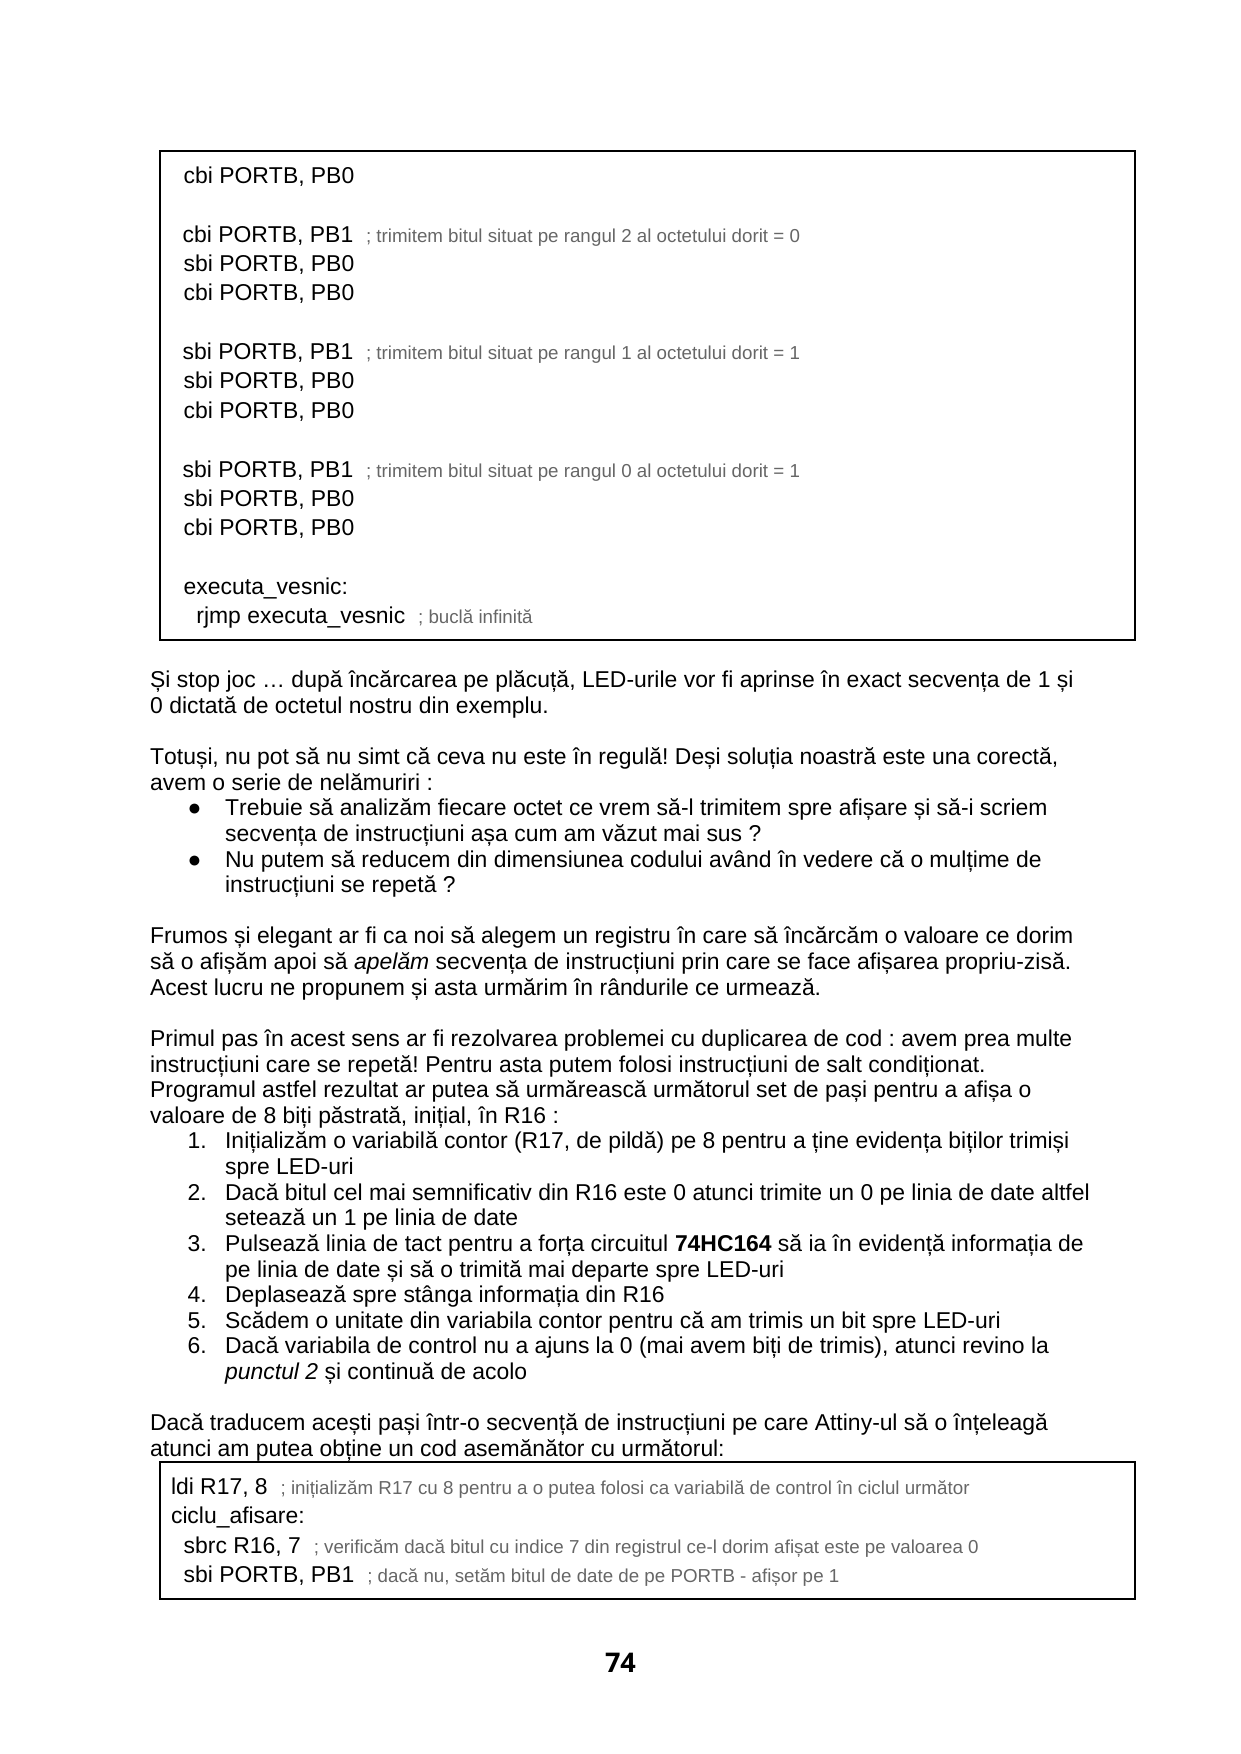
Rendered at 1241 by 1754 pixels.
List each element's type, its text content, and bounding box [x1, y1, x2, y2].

list Scădem o unitate din variabila contor pentru că am trimis un bit spre LED-uri [187, 1307, 1090, 1333]
list Dacă bitul cel mai semnificativ din R16 este 0 atunci trimite un 0 pe linia de date altfel setează un 1 pe linia de date [187, 1179, 1090, 1231]
list Deplasează spre stânga informația din R16 [187, 1282, 1090, 1307]
text Primul pas în acest sens ar fi rezolvarea problemei cu duplicarea de cod : avem prea multe instrucțiuni care se repetă! Pentru asta putem folosi instrucțiuni de salt condiționat. Programul astfel rezultat ar putea să urmărească următorul set de pași pentru a afișa o valoare de 8 biți păstrată, inițial, în R16 : [150, 1026, 1090, 1128]
list Dacă variabila de control nu a ajuns la 0 (mai avem biți de trimis), atunci revino la punctul 2 și continuă de acolo [187, 1333, 1090, 1384]
text Dacă traducem acești pași într-o secvență de instrucțiuni pe care Attiny-ul să o înțeleagă atunci am putea obține un cod asemănător cu următorul: [150, 1410, 1090, 1461]
text Frumos și elegant ar fi ca noi să alegem un registru în care să încărcăm o valoare ce dorim să o afișăm apoi să apelăm secvența de instrucțiuni prin care se face afișarea propriu-zisă. Acest lucru ne propunem și asta urmărim în rândurile ce urmează. [150, 923, 1090, 1000]
list Inițializăm o variabilă contor (R17, de pildă) pe 8 pentru a ține evidența biților trimiși spre LED-uri [187, 1128, 1090, 1179]
table_header ldi R17, 8 ; inițializăm R17 cu 8 pentru a o putea folosi ca variabilă de control în ciclul următor ciclu_afisare: sbrc R16, 7 ; verificăm dacă bitul cu indice 7 din registrul ce-l dorim afișat este pe valoarea 0 sbi PORTB, PB1 ; dacă nu, setăm bitul de date de pe PORTB - afișor pe 1 [161, 1463, 1134, 1598]
text Și stop joc … după încărcarea pe plăcuță, LED-urile vor fi aprinse în exact secvența de 1 și 0 dictată de octetul nostru din exemplu. [150, 667, 1090, 718]
list Nu putem să reducem din dimensiunea codului având în vedere că o mulțime de instrucțiuni se repetă ? [187, 846, 1090, 897]
list Pulsează linia de tact pentru a forța circuitul 74HC164 să ia în evidență informația de pe linia de date și să o trimită mai departe spre LED-uri [187, 1231, 1090, 1282]
list Trebuie să analizăm fiecare octet ce vrem să-l trimitem spre afișare și să-i scriem secvența de instrucțiuni așa cum am văzut mai sus ? [187, 795, 1090, 846]
text Totuși, nu pot să nu simt că ceva nu este în regulă! Deși soluția noastră este una corectă, avem o serie de nelămuriri : [150, 744, 1090, 795]
table_header cbi PORTB, PB0 cbi PORTB, PB1 ; trimitem bitul situat pe rangul 2 al octetului dorit = 0 sbi PORTB, PB0 cbi PORTB, PB0 sbi PORTB, PB1 ; trimitem bitul situat pe rangul 1 al octetului dorit = 1 sbi PORTB, PB0 cbi PORTB, PB0 sbi PORTB, PB1 ; trimitem bitul situat pe rangul 0 al octetului dorit = 1 sbi PORTB, PB0 cbi PORTB, PB0 executa_vesnic: rjmp executa_vesnic ; buclă infinită [161, 152, 1134, 639]
